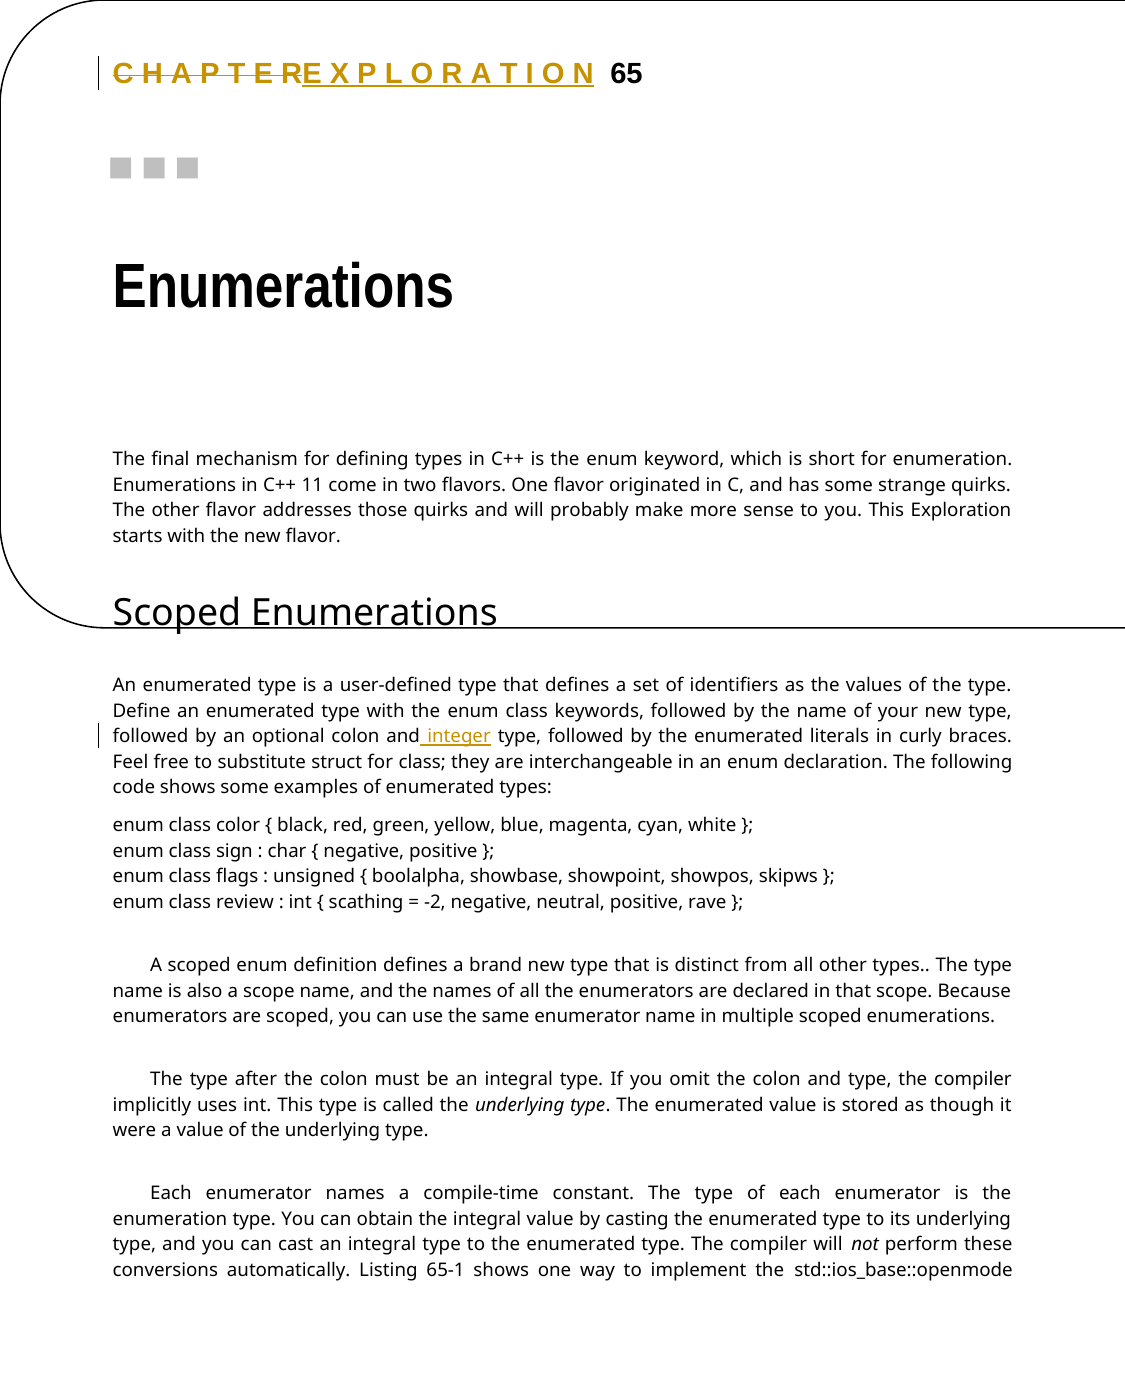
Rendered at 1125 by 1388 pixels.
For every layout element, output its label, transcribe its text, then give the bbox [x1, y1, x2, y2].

text An enumerated type is a user-defined type that defines a set of identifiers as the values of the type. Define an enumerated type with the enum class keywords, followed by the name of your new type, followed by an optional colon and integer type, followed by the enumerated literals in curly braces. Feel free to substitute struct for class; they are interchangeable in an enum declaration. The following code shows some examples of enumerated types: [112, 672, 1012, 799]
subtitle Scoped Enumerations [112, 585, 1012, 627]
text enum class flags : unsigned { boolalpha, showbase, showpoint, showpos, skipws }; [112, 863, 1012, 888]
text enum class sign : char { negative, positive }; [112, 837, 1012, 863]
text A scoped enum definition defines a brand new type that is distinct from all other types.. The type name is also a scope name, and the names of all the enumerators are declared in that scope. Because enumerators are scoped, you can use the same enumerator name in multiple scoped enumerations. [112, 951, 1012, 1028]
text Each enumerator names a compile-time constant. The type of each enumerator is the enumeration type. You can obtain the integral value by casting the enumerated type to its underlying type, and you can cast an integral type to the enumerated type. The compiler will not perform these conversions automatically. Listing 65-1 shows one way to implement the std::ios_base::openmode [112, 1179, 1012, 1282]
subtitle [112, 629, 1012, 636]
title Enumerations [112, 249, 1012, 321]
text enum class review : int { scathing = -2, negative, neutral, positive, rave }; [112, 888, 1012, 914]
text enum class color { black, red, green, yellow, blue, magenta, cyan, white }; [112, 812, 1012, 837]
text The final mechanism for defining types in C++ is the enum keyword, which is short for enumeration. Enumerations in C++ 11 come in two flavors. One flavor originated in C, and has some strange quirks. The other flavor addresses those quirks and will probably make more sense to you. This Exploration starts with the new flavor. [112, 446, 1012, 548]
text The type after the colon must be an integral type. If you omit the colon and type, the compiler implicitly uses int. This type is called the underlying type. The enumerated value is stored as though it were a value of the underlying type. [112, 1065, 1012, 1142]
